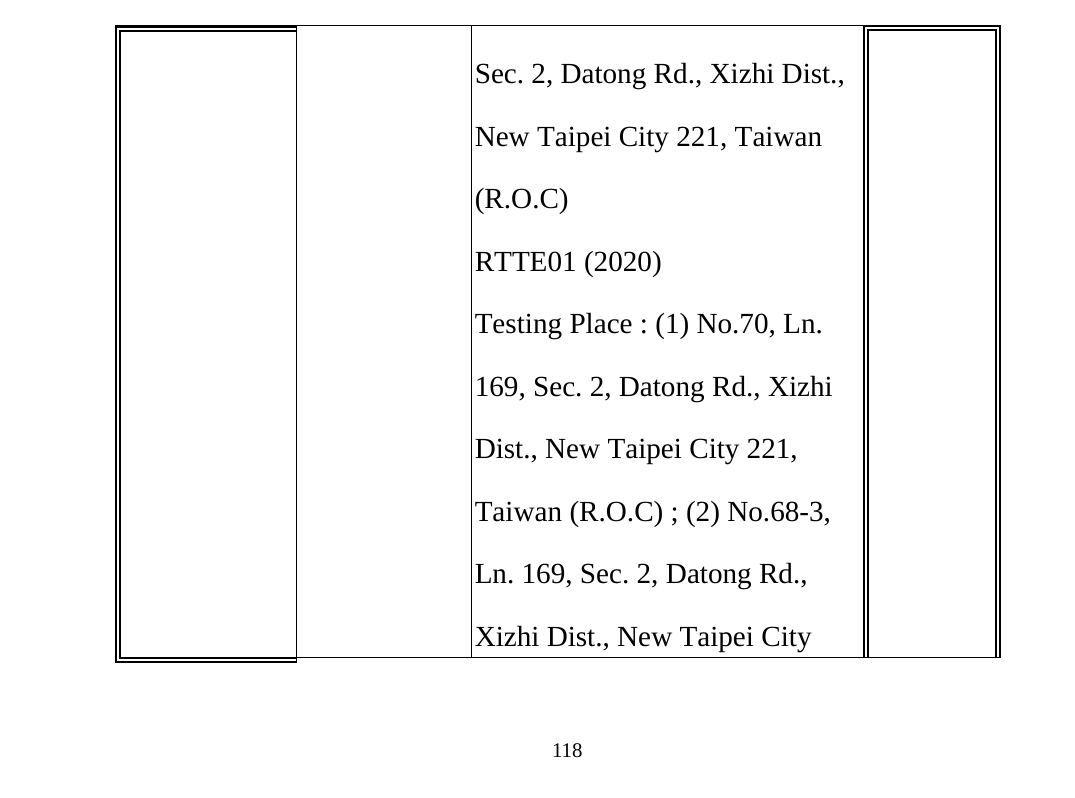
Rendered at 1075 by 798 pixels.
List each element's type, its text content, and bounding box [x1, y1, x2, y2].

table_cell Sec. 2, Datong Rd., Xizhi Dist., New Taipei City 221, Taiwan (R.O.C) RTTE01 (2020) Testing Place : (1) No.70, Ln. 169, Sec. 2, Datong Rd., Xizhi Dist., New Taipei City 221, Taiwan (R.O.C) ; (2) No.68-3, Ln. 169, Sec. 2, Datong Rd., Xizhi Dist., New Taipei City [472, 26, 863, 657]
table_cell [121, 32, 296, 657]
table_cell [297, 26, 471, 657]
table_cell [869, 31, 995, 657]
